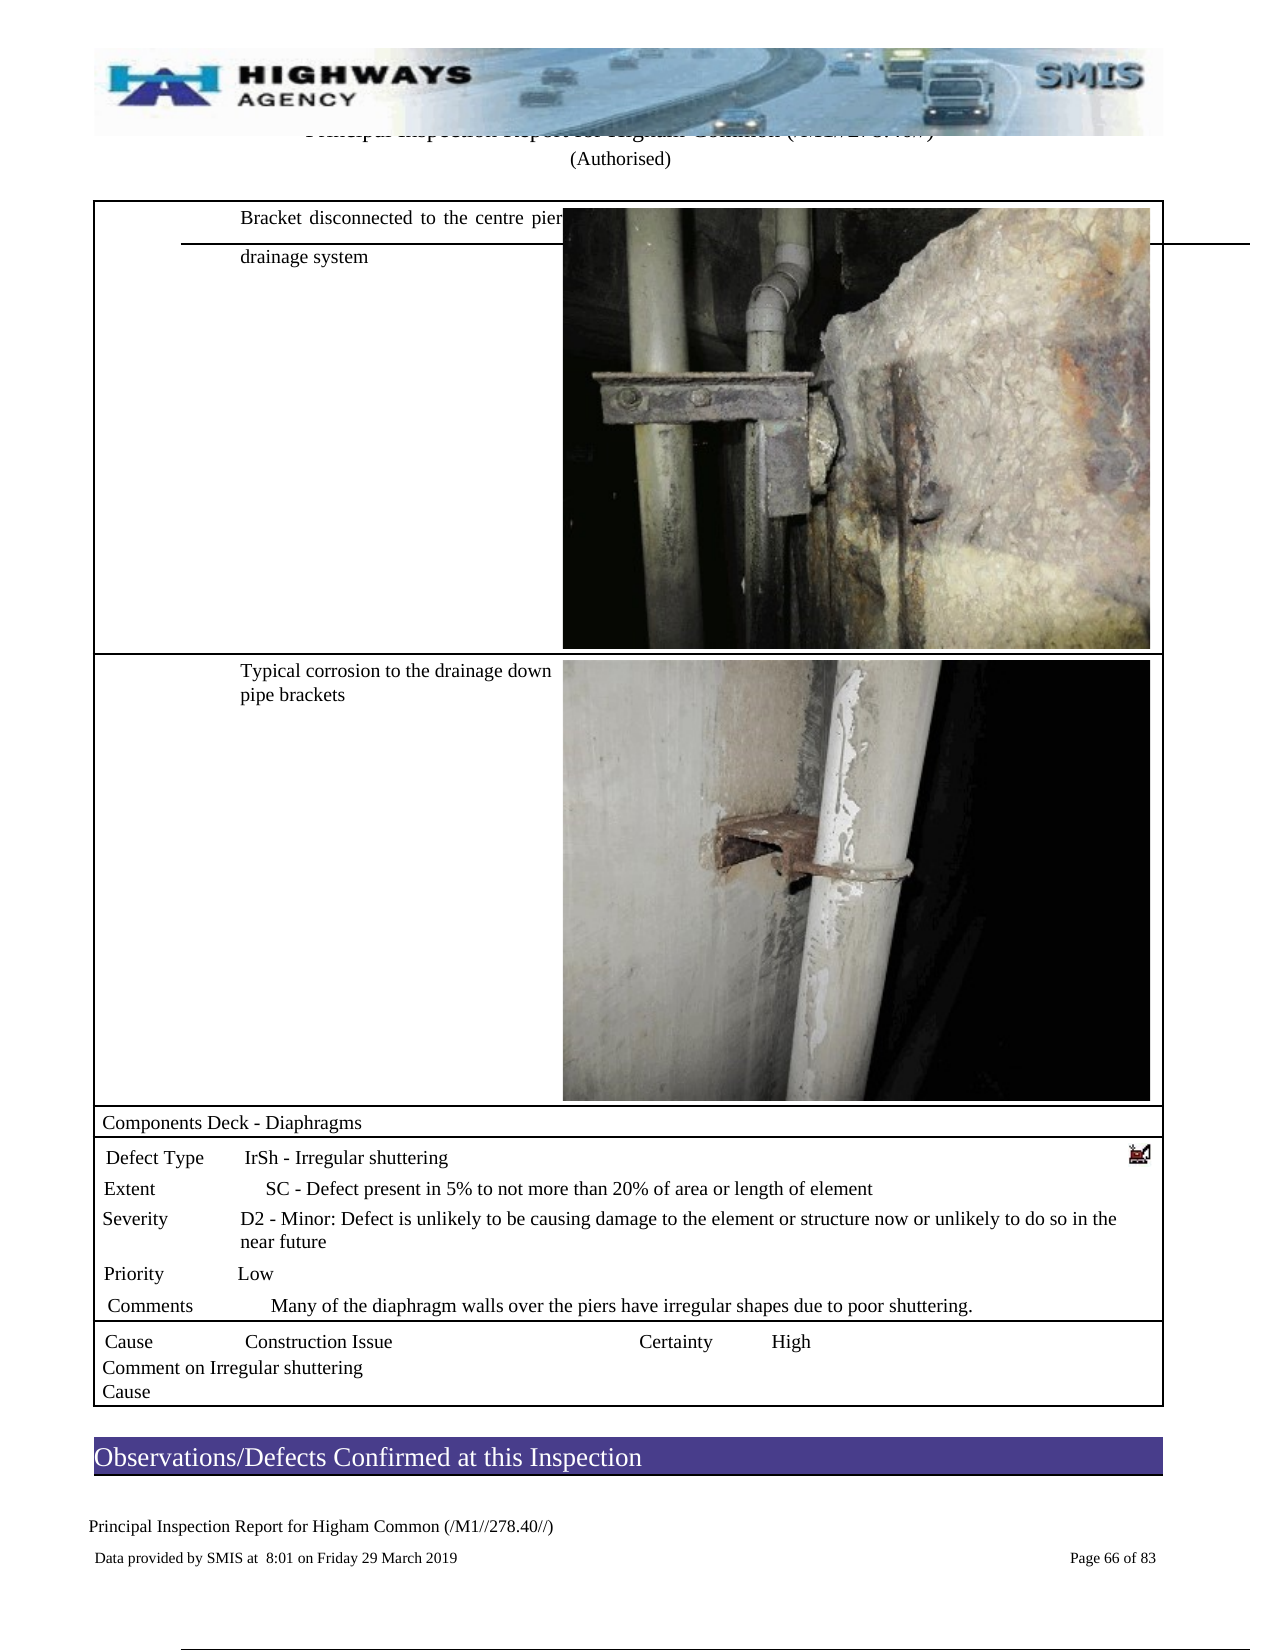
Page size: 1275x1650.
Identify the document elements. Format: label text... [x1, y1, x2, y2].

table_cell Defect Type IrSh - Irregular shuttering Extent SC - Defect present in 5% to not more than 20% of area or length of element Severity D2 - Minor: Defect is unlikely to be causing damage to the element or structure now or unlikely to do so in the near future Priority Low Comments Many of the diaphragm walls over the piers have irregular shapes due to poor shuttering. [95, 1138, 1162, 1320]
table_cell Typical corrosion to the drainage down pipe brackets [95, 655, 1162, 1105]
table_cell Cause Construction Issue Certainty High Comment on Irregular shuttering Cause [95, 1322, 1162, 1405]
table_cell Bracket disconnected to the centre pier drainage system [95, 202, 1162, 652]
table_cell Components Deck - Diaphragms [95, 1107, 1162, 1136]
table_header Observations/Defects Confirmed at this Inspection [94, 1437, 1163, 1474]
